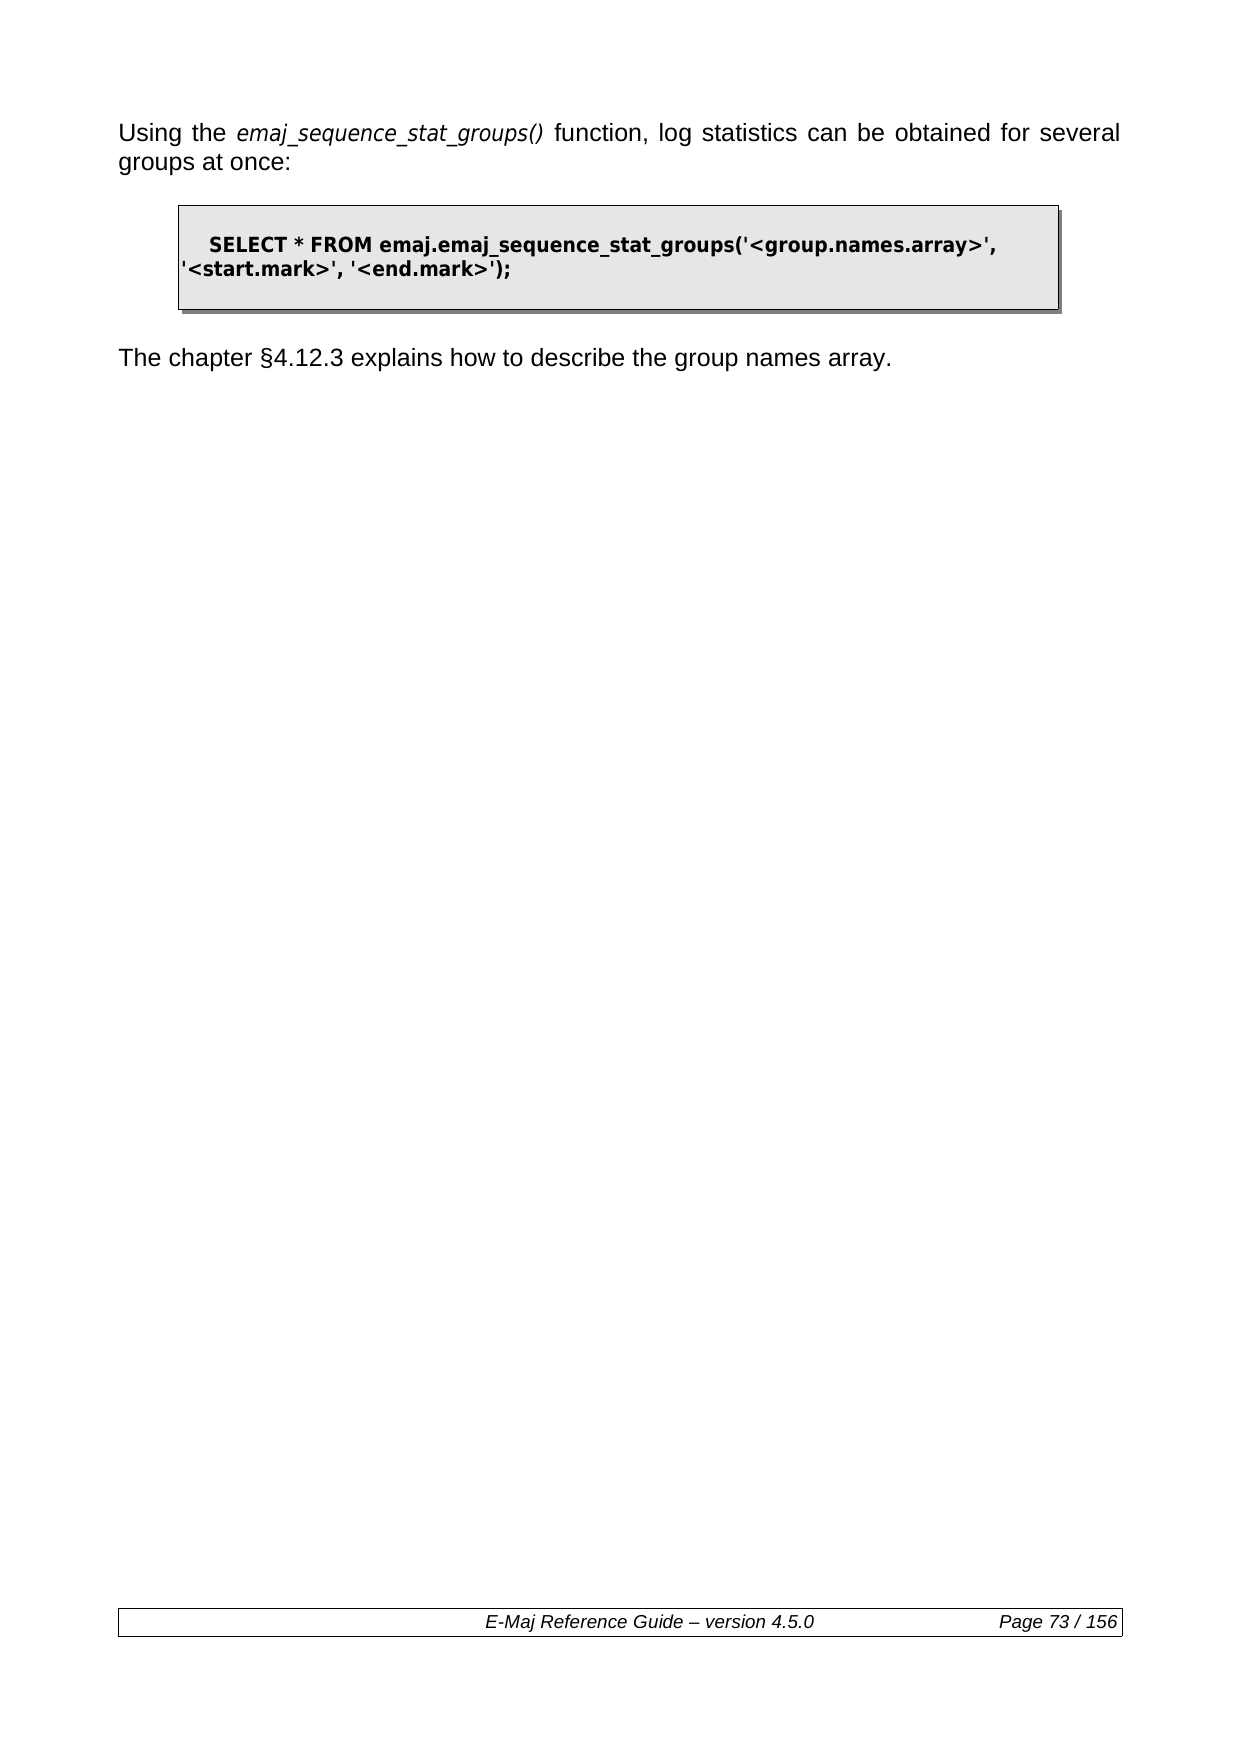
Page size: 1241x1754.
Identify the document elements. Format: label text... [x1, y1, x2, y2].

text The chapter §4.12.3 explains how to describe the group names array. [118, 343, 1122, 372]
text SELECT * FROM emaj.emaj_sequence_stat_groups('<group.names.array>', '<start.mark>', '<end.mark>'); [179, 230, 1058, 279]
text Using the emaj_sequence_stat_groups() function, log statistics can be obtained for several groups at once: [118, 118, 1122, 176]
